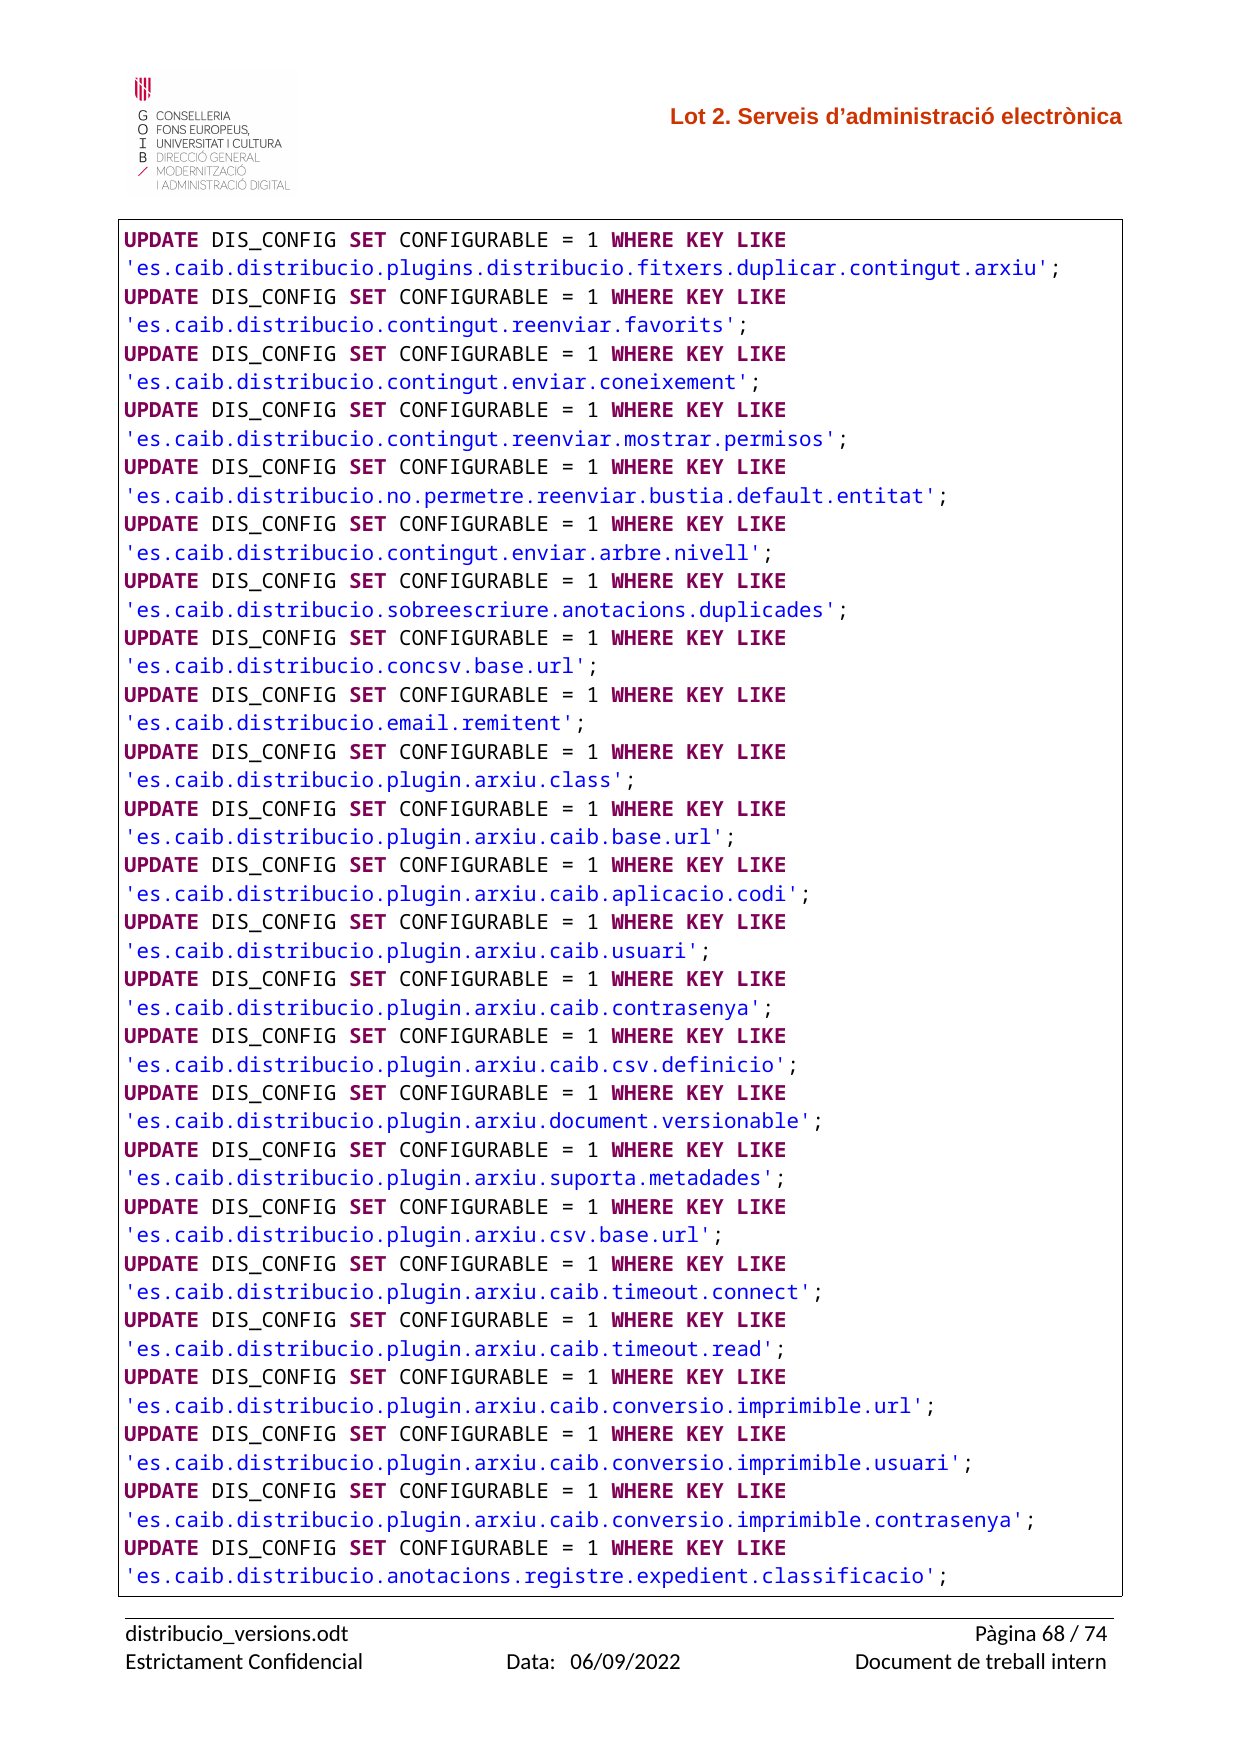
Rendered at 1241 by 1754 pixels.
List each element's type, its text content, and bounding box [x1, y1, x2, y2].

picture [126, 70, 299, 197]
table_header UPDATE DIS_CONFIG SET CONFIGURABLE = 1 WHERE KEY LIKE 'es.caib.distribucio.plugins.distribucio.fitxers.duplicar.contingut.arxiu'; UPDATE DIS_CONFIG SET CONFIGURABLE = 1 WHERE KEY LIKE 'es.caib.distribucio.contingut.reenviar.favorits'; UPDATE DIS_CONFIG SET CONFIGURABLE = 1 WHERE KEY LIKE 'es.caib.distribucio.contingut.enviar.coneixement'; UPDATE DIS_CONFIG SET CONFIGURABLE = 1 WHERE KEY LIKE 'es.caib.distribucio.contingut.reenviar.mostrar.permisos'; UPDATE DIS_CONFIG SET CONFIGURABLE = 1 WHERE KEY LIKE 'es.caib.distribucio.no.permetre.reenviar.bustia.default.entitat'; UPDATE DIS_CONFIG SET CONFIGURABLE = 1 WHERE KEY LIKE 'es.caib.distribucio.contingut.enviar.arbre.nivell'; UPDATE DIS_CONFIG SET CONFIGURABLE = 1 WHERE KEY LIKE 'es.caib.distribucio.sobreescriure.anotacions.duplicades'; UPDATE DIS_CONFIG SET CONFIGURABLE = 1 WHERE KEY LIKE 'es.caib.distribucio.concsv.base.url'; UPDATE DIS_CONFIG SET CONFIGURABLE = 1 WHERE KEY LIKE 'es.caib.distribucio.email.remitent'; UPDATE DIS_CONFIG SET CONFIGURABLE = 1 WHERE KEY LIKE 'es.caib.distribucio.plugin.arxiu.class'; UPDATE DIS_CONFIG SET CONFIGURABLE = 1 WHERE KEY LIKE 'es.caib.distribucio.plugin.arxiu.caib.base.url'; UPDATE DIS_CONFIG SET CONFIGURABLE = 1 WHERE KEY LIKE 'es.caib.distribucio.plugin.arxiu.caib.aplicacio.codi'; UPDATE DIS_CONFIG SET CONFIGURABLE = 1 WHERE KEY LIKE 'es.caib.distribucio.plugin.arxiu.caib.usuari'; UPDATE DIS_CONFIG SET CONFIGURABLE = 1 WHERE KEY LIKE 'es.caib.distribucio.plugin.arxiu.caib.contrasenya'; UPDATE DIS_CONFIG SET CONFIGURABLE = 1 WHERE KEY LIKE 'es.caib.distribucio.plugin.arxiu.caib.csv.definicio'; UPDATE DIS_CONFIG SET CONFIGURABLE = 1 WHERE KEY LIKE 'es.caib.distribucio.plugin.arxiu.document.versionable'; UPDATE DIS_CONFIG SET CONFIGURABLE = 1 WHERE KEY LIKE 'es.caib.distribucio.plugin.arxiu.suporta.metadades'; UPDATE DIS_CONFIG SET CONFIGURABLE = 1 WHERE KEY LIKE 'es.caib.distribucio.plugin.arxiu.csv.base.url'; UPDATE DIS_CONFIG SET CONFIGURABLE = 1 WHERE KEY LIKE 'es.caib.distribucio.plugin.arxiu.caib.timeout.connect'; UPDATE DIS_CONFIG SET CONFIGURABLE = 1 WHERE KEY LIKE 'es.caib.distribucio.plugin.arxiu.caib.timeout.read'; UPDATE DIS_CONFIG SET CONFIGURABLE = 1 WHERE KEY LIKE 'es.caib.distribucio.plugin.arxiu.caib.conversio.imprimible.url'; UPDATE DIS_CONFIG SET CONFIGURABLE = 1 WHERE KEY LIKE 'es.caib.distribucio.plugin.arxiu.caib.conversio.imprimible.usuari'; UPDATE DIS_CONFIG SET CONFIGURABLE = 1 WHERE KEY LIKE 'es.caib.distribucio.plugin.arxiu.caib.conversio.imprimible.contrasenya'; UPDATE DIS_CONFIG SET CONFIGURABLE = 1 WHERE KEY LIKE 'es.caib.distribucio.anotacions.registre.expedient.classificacio'; [119, 220, 1122, 1596]
